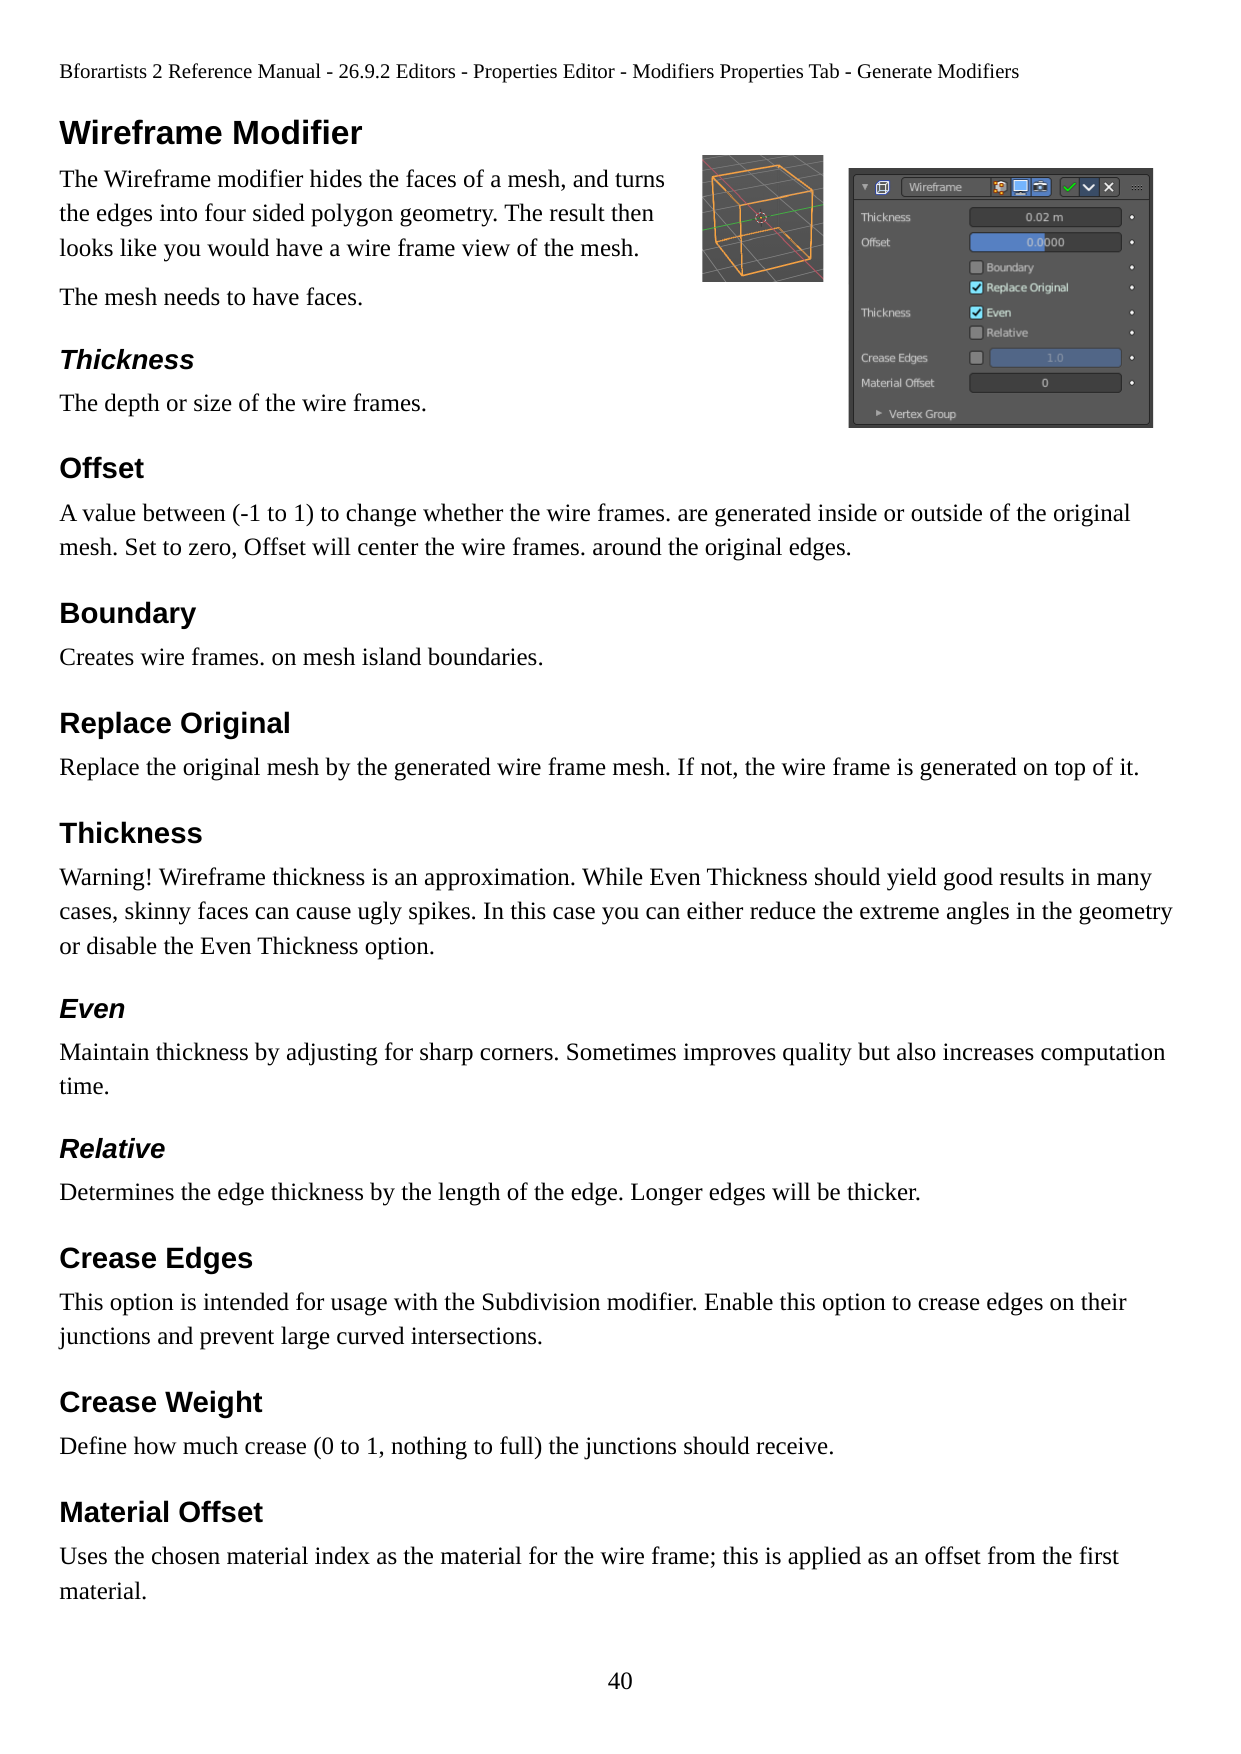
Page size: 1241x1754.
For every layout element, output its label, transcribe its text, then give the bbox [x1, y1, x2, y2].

subtitle Material Offset [59, 1495, 1181, 1529]
text [1154, 388, 1181, 416]
text [1154, 282, 1181, 311]
subtitle Relative [59, 1133, 1181, 1164]
subtitle [1154, 343, 1181, 375]
text This option is intended for usage with the Subdivision modifier. Enable this option to crease edges on their junctions and prevent large curved intersections. [59, 1287, 1181, 1350]
text The Wireframe modifier hides the faces of a mesh, and turns the edges into four sided polygon geometry. The result then looks like you would have a wire frame view of the mesh. [59, 164, 702, 261]
subtitle Replace Original [59, 706, 1181, 739]
text [824, 164, 1181, 261]
subtitle Thickness [59, 343, 848, 375]
text Creates wire frames. on mesh island boundaries. [59, 642, 1181, 671]
subtitle Boundary [59, 596, 1181, 629]
text A value between (-1 to 1) to change whether the wire frames. are generated inside or outside of the original mesh. Set to zero, Offset will center the wire frames. around the original edges. [59, 498, 1181, 561]
text Replace the original mesh by the generated wire frame mesh. If not, the wire frame is generated on top of it. [59, 752, 1181, 781]
subtitle Even [59, 992, 1181, 1024]
subtitle Crease Weight [59, 1385, 1181, 1419]
picture [848, 168, 1154, 428]
text Maintain thickness by adjusting for sharp corners. Sometimes improves quality but also increases computation time. [59, 1037, 1181, 1100]
text Define how much crease (0 to 1, nothing to full) the junctions should receive. [59, 1431, 1181, 1460]
text The mesh needs to have faces. [59, 282, 848, 311]
text Uses the chosen material index as the material for the wire frame; this is applied as an offset from the first material. [59, 1541, 1181, 1604]
text Warning! Wireframe thickness is an approximation. While Even Thickness should yield good results in many cases, skinny faces can cause ugly spikes. In this case you can either reduce the extreme angles in the geometry or disable the Even Thickness option. [59, 862, 1181, 959]
text The depth or size of the wire frames. [59, 388, 848, 416]
text Determines the edge thickness by the length of the edge. Longer edges will be thicker. [59, 1177, 1181, 1206]
subtitle Wireframe Modifier [59, 113, 1181, 151]
subtitle Crease Edges [59, 1241, 1181, 1274]
subtitle Offset [59, 451, 1181, 485]
subtitle Thickness [59, 816, 1181, 849]
picture [702, 155, 824, 282]
